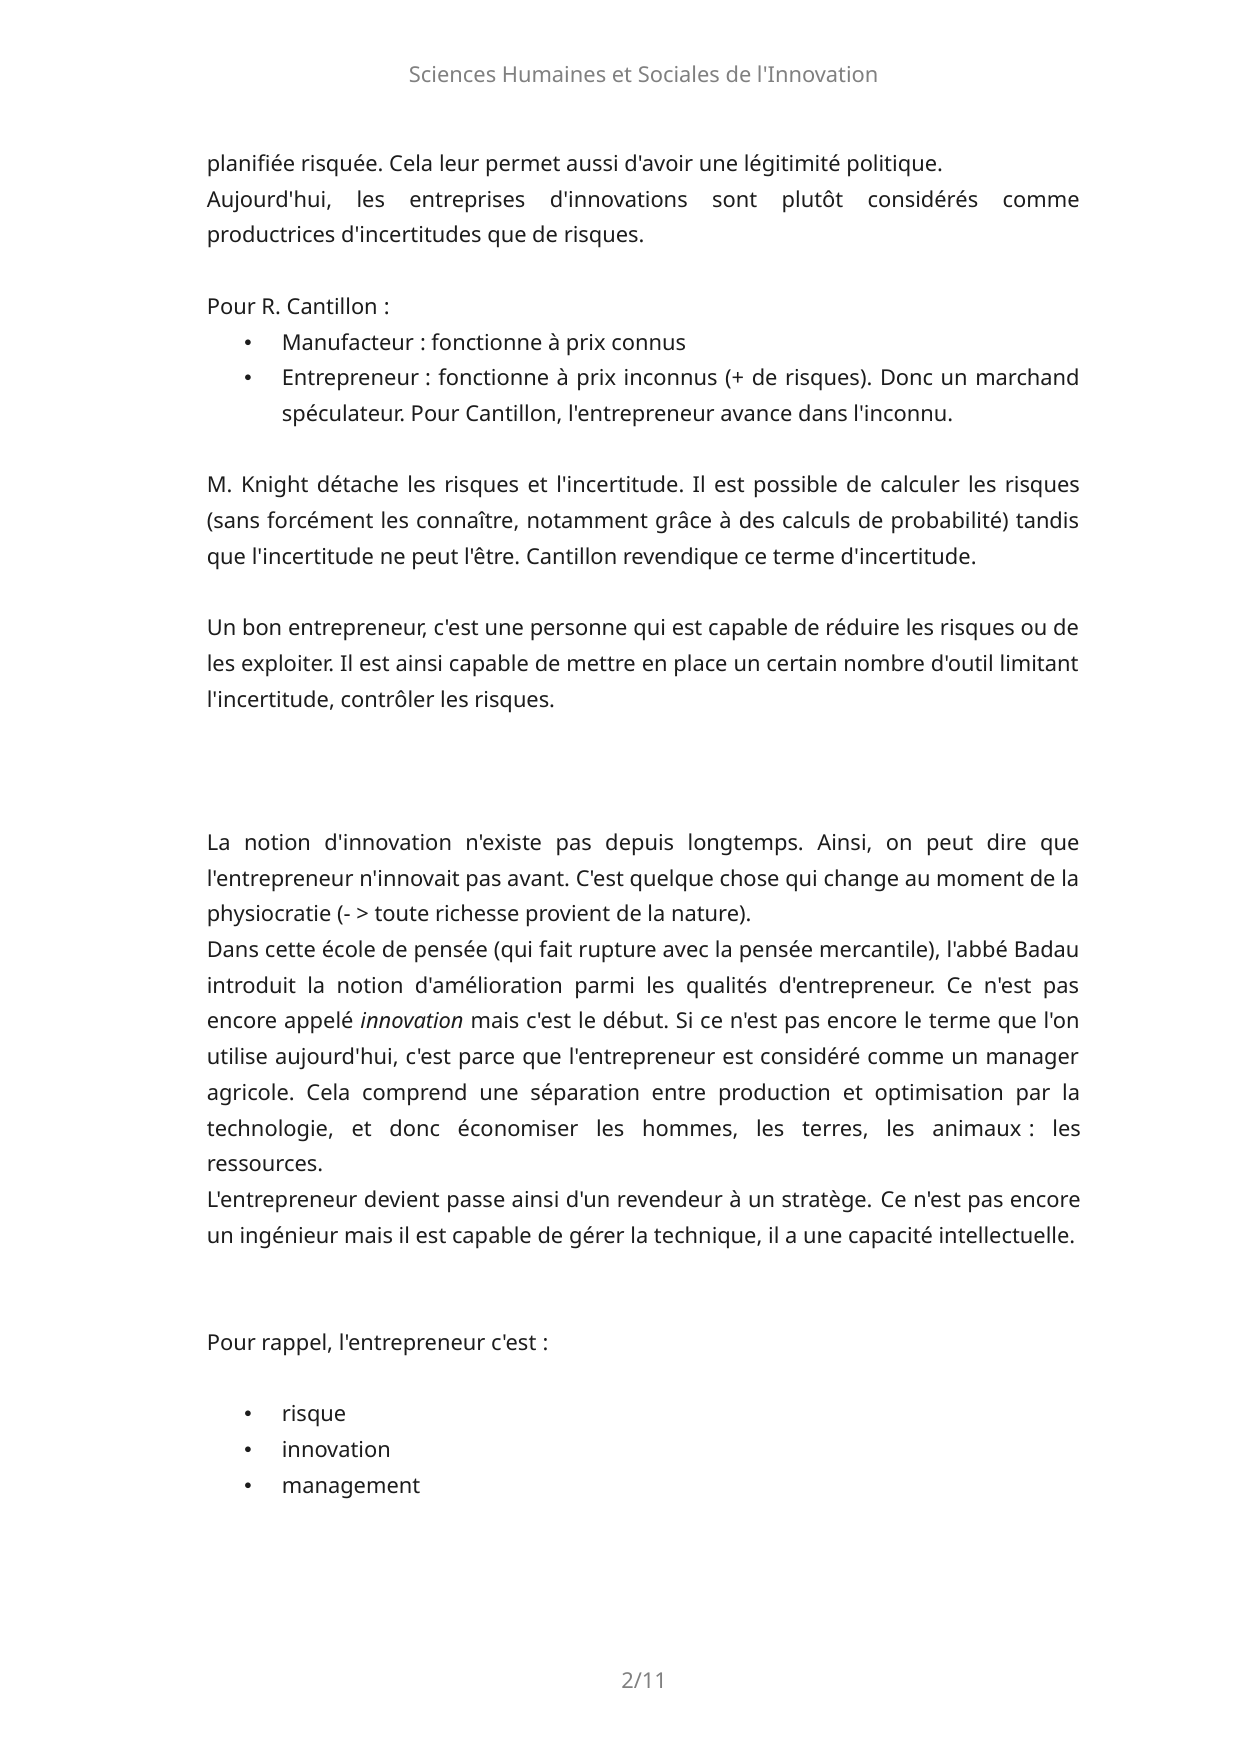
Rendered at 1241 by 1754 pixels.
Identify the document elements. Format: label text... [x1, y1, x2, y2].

list risque [244, 1398, 1081, 1428]
list management [244, 1470, 1081, 1500]
text Pour R. Cantillon : [207, 291, 1081, 321]
text M. Knight détache les risques et l'incertitude. Il est possible de calculer les risques (sans forcément les connaître, notamment grâce à des calculs de probabilité) tandis que l'incertitude ne peut l'être. Cantillon revendique ce terme d'incertitude. [207, 469, 1081, 571]
text L'entrepreneur devient passe ainsi d'un revendeur à un stratège. Ce n'est pas encore un ingénieur mais il est capable de gérer la technique, il a une capacité intellectuelle. [207, 1184, 1081, 1249]
text planifiée risquée. Cela leur permet aussi d'avoir une légitimité politique. [207, 148, 1081, 178]
text La notion d'innovation n'existe pas depuis longtemps. Ainsi, on peut dire que l'entrepreneur n'innovait pas avant. C'est quelque chose qui change au moment de la physiocratie (- > toute richesse provient de la nature). [207, 827, 1081, 928]
list innovation [244, 1434, 1081, 1464]
list Manufacteur : fonctionne à prix connus [244, 327, 1081, 356]
text Aujourd'hui, les entreprises d'innovations sont plutôt considérés comme productrices d'incertitudes que de risques. [207, 184, 1081, 249]
text Un bon entrepreneur, c'est une personne qui est capable de réduire les risques ou de les exploiter. Il est ainsi capable de mettre en place un certain nombre d'outil limitant l'incertitude, contrôler les risques. [207, 612, 1081, 714]
text Pour rappel, l'entrepreneur c'est : [207, 1327, 1081, 1357]
text Dans cette école de pensée (qui fait rupture avec la pensée mercantile), l'abbé Badau introduit la notion d'amélioration parmi les qualités d'entrepreneur. Ce n'est pas encore appelé innovation mais c'est le début. Si ce n'est pas encore le terme que l'on utilise aujourd'hui, c'est parce que l'entrepreneur est considéré comme un manager agricole. Cela comprend une séparation entre production et optimisation par la technologie, et donc économiser les hommes, les terres, les animaux : les ressources. [207, 934, 1081, 1178]
list Entrepreneur : fonctionne à prix inconnus (+ de risques). Donc un marchand spéculateur. Pour Cantillon, l'entrepreneur avance dans l'inconnu. [244, 362, 1081, 428]
